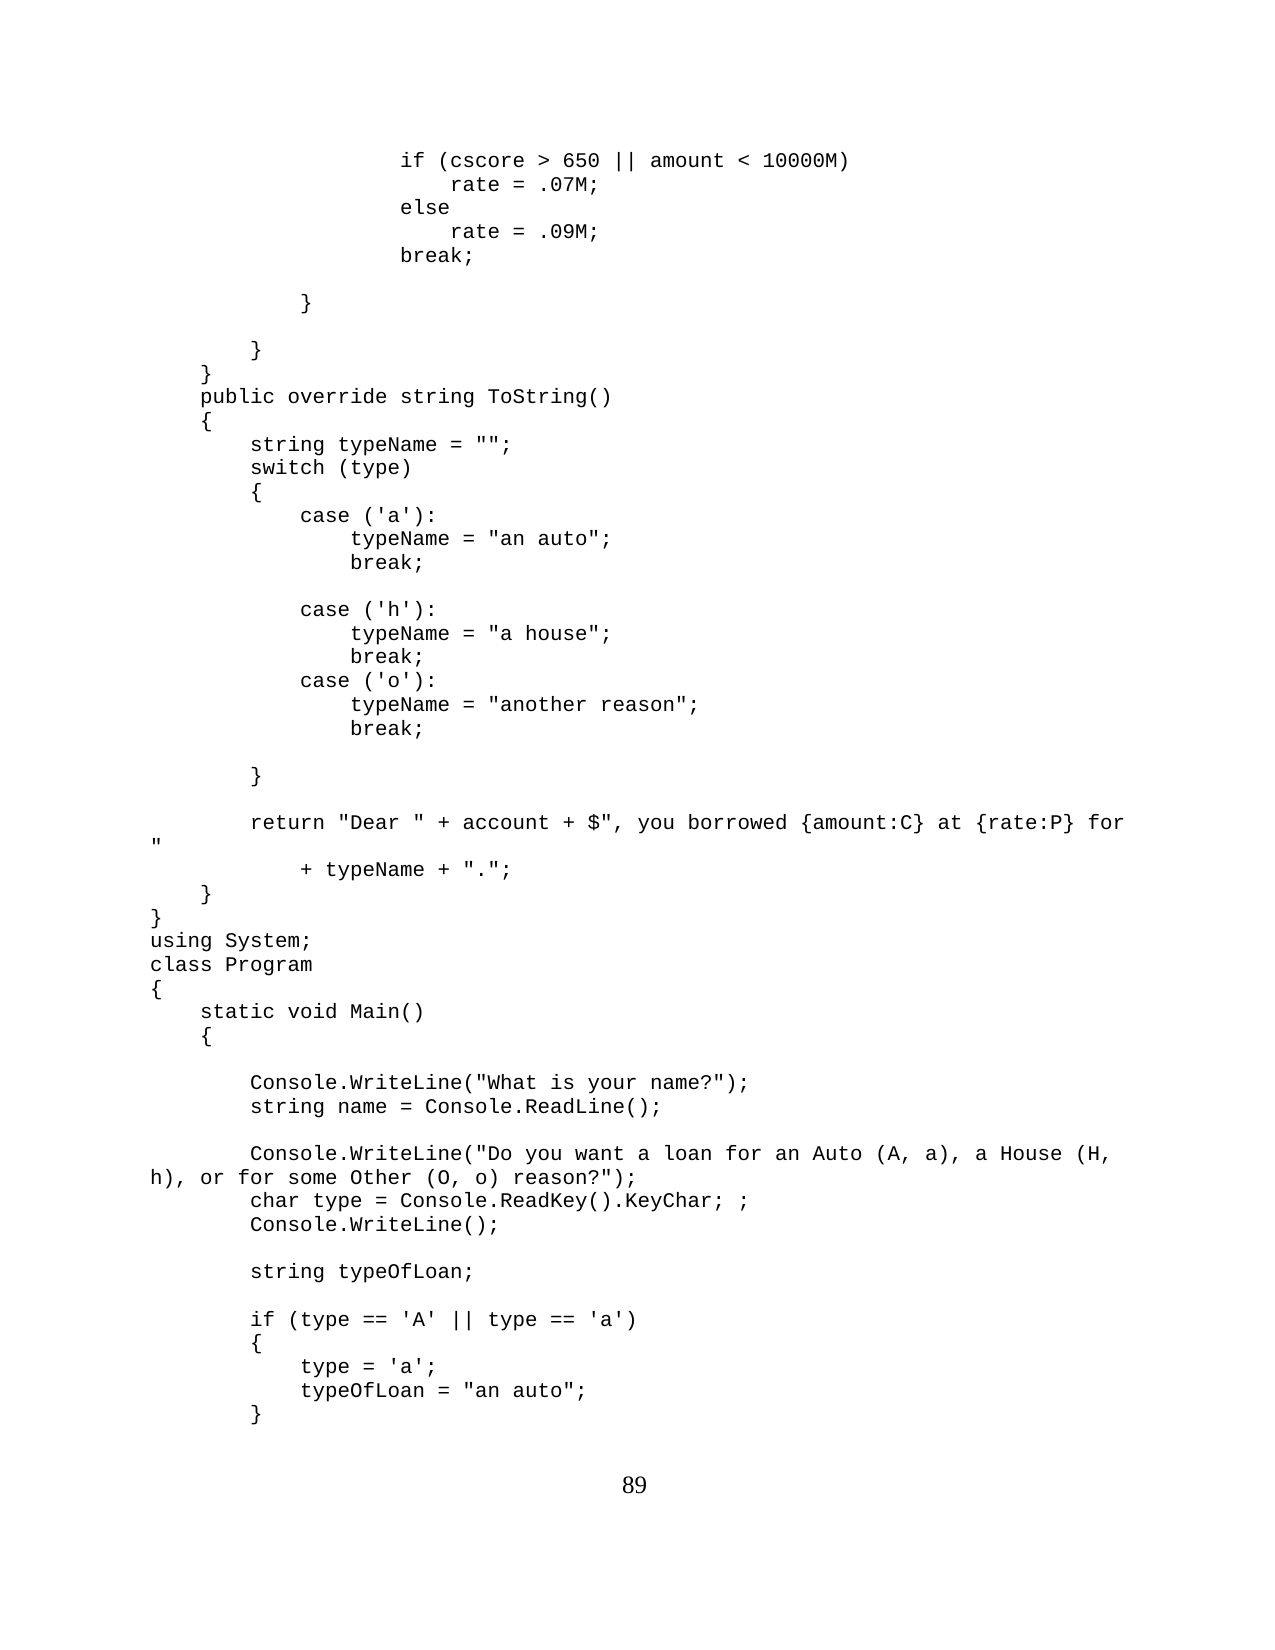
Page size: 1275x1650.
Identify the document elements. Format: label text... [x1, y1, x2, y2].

text typeName = "an auto"; [150, 528, 1125, 552]
text break; [150, 244, 1125, 268]
text } [150, 363, 1125, 386]
text case ('o'): [150, 670, 1125, 694]
text } [150, 765, 1125, 788]
text rate = .09M; [150, 221, 1125, 244]
text typeName = "another reason"; [150, 694, 1125, 717]
text string typeOfLoan; [150, 1261, 1125, 1285]
text break; [150, 552, 1125, 576]
text break; [150, 647, 1125, 670]
text string name = Console.ReadLine(); [150, 1096, 1125, 1119]
text string typeName = ""; [150, 434, 1125, 457]
text return "Dear " + account + $", you borrowed {amount:C} at {rate:P} for " [150, 812, 1125, 859]
text class Program [150, 954, 1125, 978]
text Console.WriteLine(); [150, 1214, 1125, 1238]
text { [150, 410, 1125, 434]
text typeOfLoan = "an auto"; [150, 1379, 1125, 1403]
text } [150, 907, 1125, 930]
text } [150, 1403, 1125, 1427]
text case ('h'): [150, 599, 1125, 623]
text using System; [150, 930, 1125, 954]
text { [150, 1332, 1125, 1356]
text if (cscore > 650 || amount < 10000M) [150, 150, 1125, 174]
text { [150, 978, 1125, 1001]
text { [150, 1025, 1125, 1048]
text else [150, 197, 1125, 221]
text if (type == 'A' || type == 'a') [150, 1309, 1125, 1332]
text case ('a'): [150, 505, 1125, 528]
text type = 'a'; [150, 1356, 1125, 1379]
text } [150, 883, 1125, 907]
text char type = Console.ReadKey().KeyChar; ; [150, 1190, 1125, 1214]
text { [150, 481, 1125, 505]
text public override string ToString() [150, 386, 1125, 410]
text break; [150, 717, 1125, 741]
text switch (type) [150, 457, 1125, 481]
text Console.WriteLine("What is your name?"); [150, 1072, 1125, 1096]
text static void Main() [150, 1001, 1125, 1025]
text } [150, 339, 1125, 363]
text + typeName + "."; [150, 859, 1125, 883]
text Console.WriteLine("Do you want a loan for an Auto (A, a), a House (H, h), or for some Other (O, o) reason?"); [150, 1143, 1125, 1190]
text rate = .07M; [150, 174, 1125, 197]
text typeName = "a house"; [150, 623, 1125, 647]
text } [150, 292, 1125, 316]
